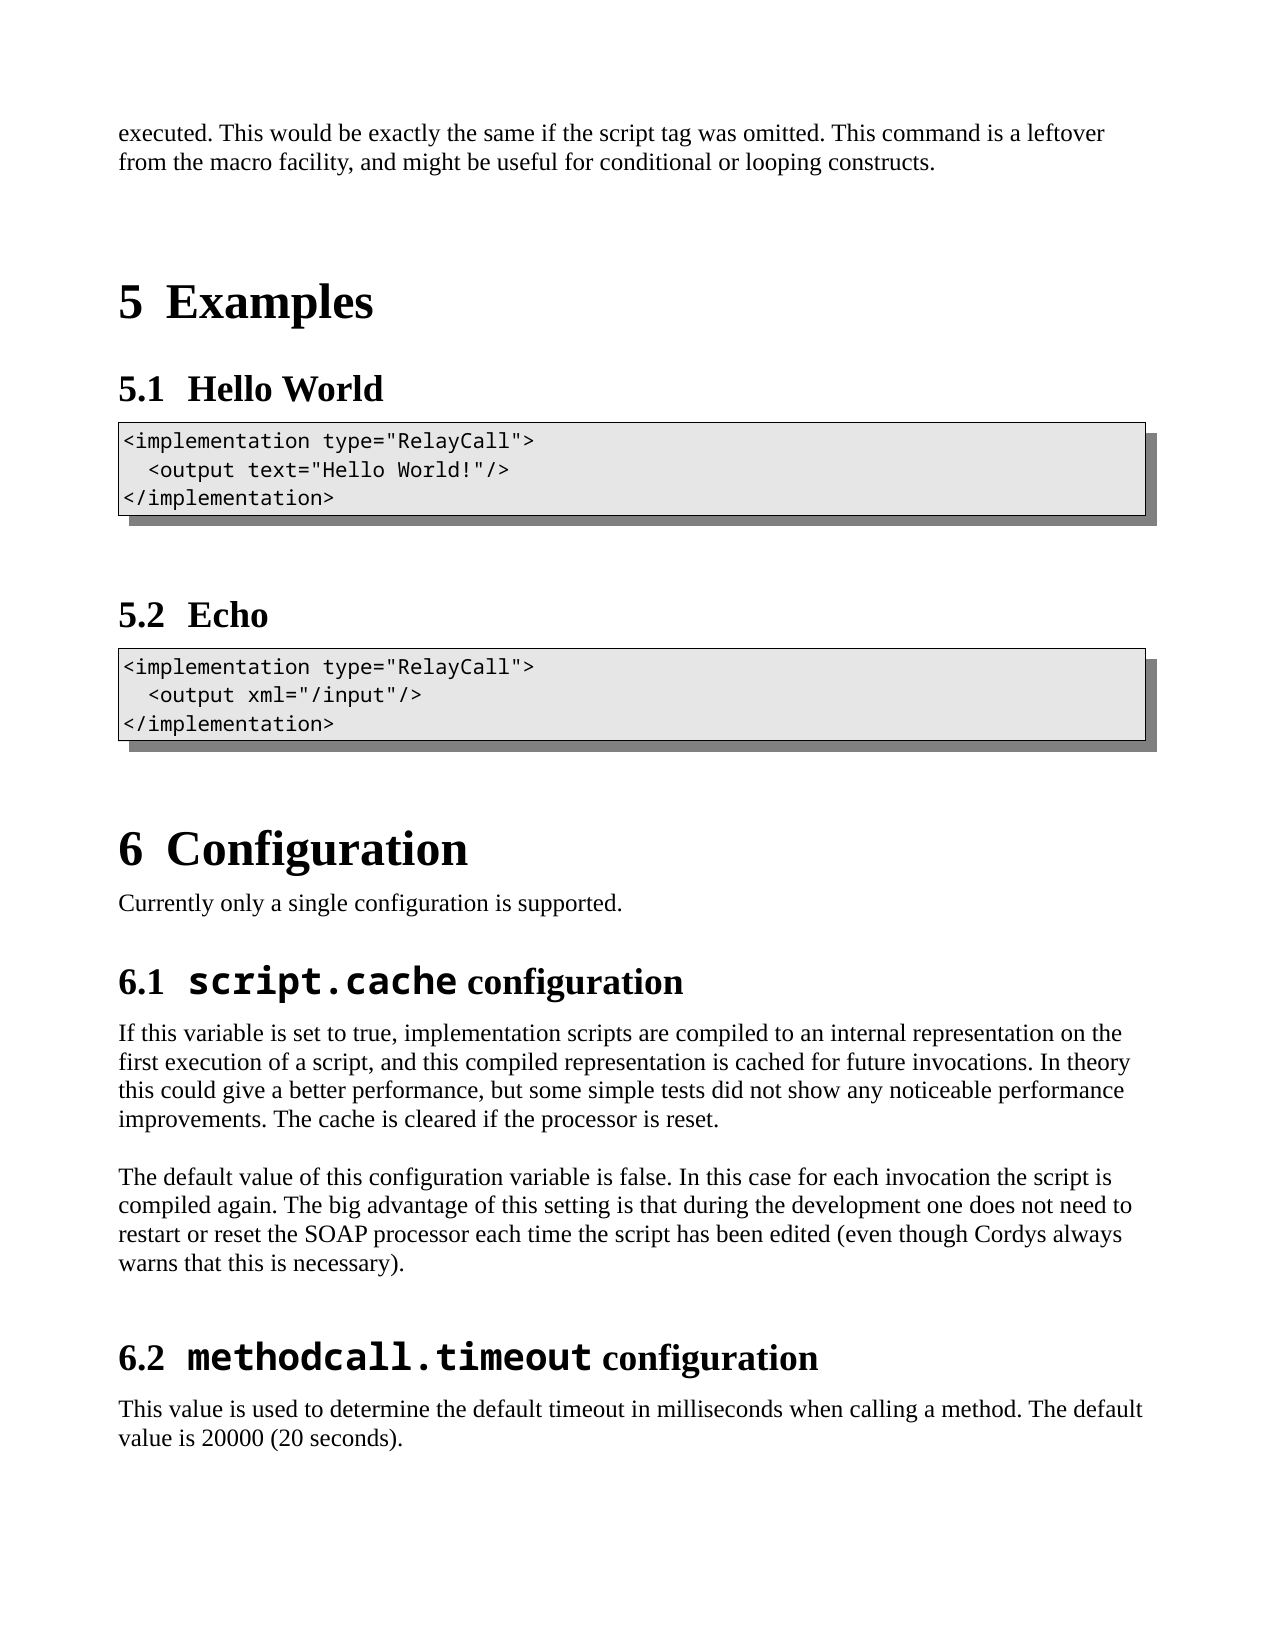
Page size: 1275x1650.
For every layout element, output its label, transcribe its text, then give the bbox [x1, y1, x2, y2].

text This value is used to determine the default timeout in milliseconds when calling a method. The default value is 20000 (20 seconds). [118, 1394, 1157, 1452]
subtitle methodcall.timeout configuration [118, 1331, 1157, 1382]
subtitle Examples [118, 272, 1157, 329]
text The default value of this configuration variable is false. In this case for each invocation the script is compiled again. The big advantage of this setting is that during the development one does not need to restart or reset the SOAP processor each time the script has been edited (even though Cordys always warns that this is necessary). [118, 1162, 1157, 1277]
text <implementation type="RelayCall"> [119, 649, 1145, 677]
text Currently only a single configuration is supported. [118, 888, 1157, 917]
text executed. This would be exactly the same if the script tag was omitted. This command is a leftover from the macro facility, and might be useful for conditional or looping constructs. [118, 118, 1157, 176]
subtitle Configuration [118, 818, 1157, 876]
subtitle script.cache configuration [118, 954, 1157, 1006]
text </implementation> [119, 479, 1145, 515]
text <implementation type="RelayCall"> [119, 423, 1145, 451]
text If this variable is set to true, implementation scripts are compiled to an internal representation on the first execution of a script, and this compiled representation is cached for future invocations. In theory this could give a better performance, but some simple tests did not show any noticeable performance improvements. The cache is cleared if the processor is reset. [118, 1018, 1157, 1133]
text <output xml="/input"/> [119, 677, 1145, 705]
text <output text="Hello World!"/> [119, 451, 1145, 479]
subtitle Echo [118, 592, 1157, 636]
text </implementation> [119, 705, 1145, 740]
subtitle Hello World [118, 367, 1157, 410]
